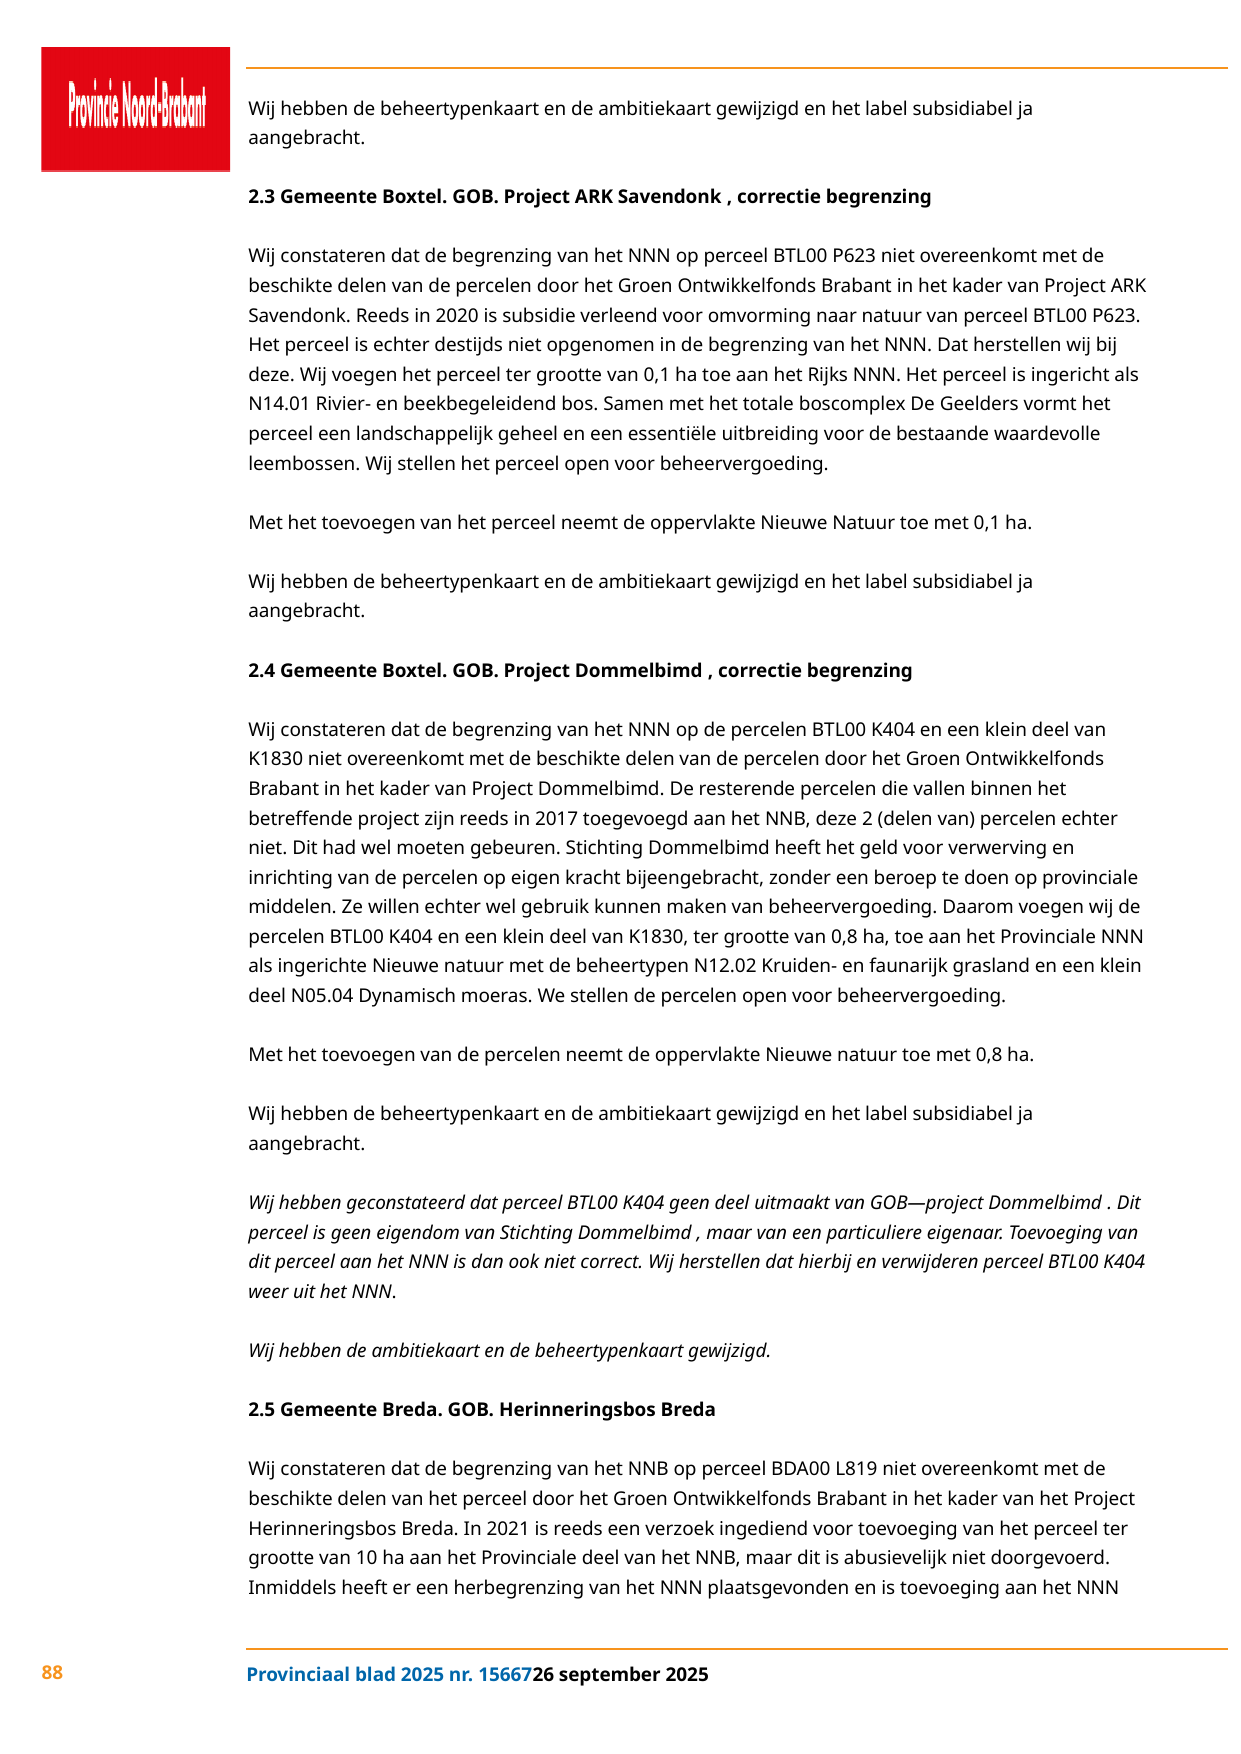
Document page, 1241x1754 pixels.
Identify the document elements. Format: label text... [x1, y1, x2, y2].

text Met het toevoegen van het perceel neemt de oppervlakte Nieuwe Natuur toe met 0,1 ha. [248, 509, 1152, 535]
text Wij constateren dat de begrenzing van het NNN op perceel BTL00 P623 niet overeenkomt met de beschikte delen van de percelen door het Groen Ontwikkelfonds Brabant in het kader van Project ARK Savendonk. Reeds in 2020 is subsidie verleend voor omvorming naar natuur van perceel BTL00 P623. Het perceel is echter destijds niet opgenomen in de begrenzing van het NNN. Dat herstellen wij bij deze. Wij voegen het perceel ter grootte van 0,1 ha toe aan het Rijks NNN. Het perceel is ingericht als N14.01 Rivier- en beekbegeleidend bos. Samen met het totale boscomplex De Geelders vormt het perceel een landschappelijk geheel en een essentiële uitbreiding voor de bestaande waardevolle leembossen. Wij stellen het perceel open voor beheervergoeding. [248, 243, 1152, 476]
text Wij hebben de ambitiekaart en de beheertypenkaart gewijzigd. [248, 1337, 1152, 1363]
text 2.3 Gemeente Boxtel. GOB. Project ARK Savendonk , correctie begrenzing [248, 183, 1152, 209]
text Wij hebben geconstateerd dat perceel BTL00 K404 geen deel uitmaakt van GOB—project Dommelbimd . Dit perceel is geen eigendom van Stichting Dommelbimd , maar van een particuliere eigenaar. Toevoeging van dit perceel aan het NNN is dan ook niet correct. Wij herstellen dat hierbij en verwijderen perceel BTL00 K404 weer uit het NNN. [248, 1189, 1152, 1304]
text Met het toevoegen van de percelen neemt de oppervlakte Nieuwe natuur toe met 0,8 ha. [248, 1041, 1152, 1067]
text 2.4 Gemeente Boxtel. GOB. Project Dommelbimd , correctie begrenzing [248, 657, 1152, 683]
text Wij constateren dat de begrenzing van het NNN op de percelen BTL00 K404 en een klein deel van K1830 niet overeenkomt met de beschikte delen van de percelen door het Groen Ontwikkelfonds Brabant in het kader van Project Dommelbimd. De resterende percelen die vallen binnen het betreffende project zijn reeds in 2017 toegevoegd aan het NNB, deze 2 (delen van) percelen echter niet. Dit had wel moeten gebeuren. Stichting Dommelbimd heeft het geld voor verwerving en inrichting van de percelen op eigen kracht bijeengebracht, zonder een beroep te doen op provinciale middelen. Ze willen echter wel gebruik kunnen maken van beheervergoeding. Daarom voegen wij de percelen BTL00 K404 en een klein deel van K1830, ter grootte van 0,8 ha, toe aan het Provinciale NNN als ingerichte Nieuwe natuur met de beheertypen N12.02 Kruiden- en faunarijk grasland en een klein deel N05.04 Dynamisch moeras. We stellen de percelen open voor beheervergoeding. [248, 716, 1152, 1008]
text Wij constateren dat de begrenzing van het NNB op perceel BDA00 L819 niet overeenkomt met de beschikte delen van het perceel door het Groen Ontwikkelfonds Brabant in het kader van het Project Herinneringsbos Breda. In 2021 is reeds een verzoek ingediend voor toevoeging van het perceel ter grootte van 10 ha aan het Provinciale deel van het NNB, maar dit is abusievelijk niet doorgevoerd. Inmiddels heeft er een herbegrenzing van het NNN plaatsgevonden en is toevoeging aan het NNN [248, 1456, 1152, 1600]
text Wij hebben de beheertypenkaart en de ambitiekaart gewijzigd en het label subsidiabel ja aangebracht. [248, 568, 1152, 623]
text Wij hebben de beheertypenkaart en de ambitiekaart gewijzigd en het label subsidiabel ja aangebracht. [248, 1101, 1152, 1156]
picture [41, 47, 231, 172]
text 2.5 Gemeente Breda. GOB. Herinneringsbos Breda [248, 1396, 1152, 1422]
text Wij hebben de beheertypenkaart en de ambitiekaart gewijzigd en het label subsidiabel ja aangebracht. [248, 95, 1152, 150]
